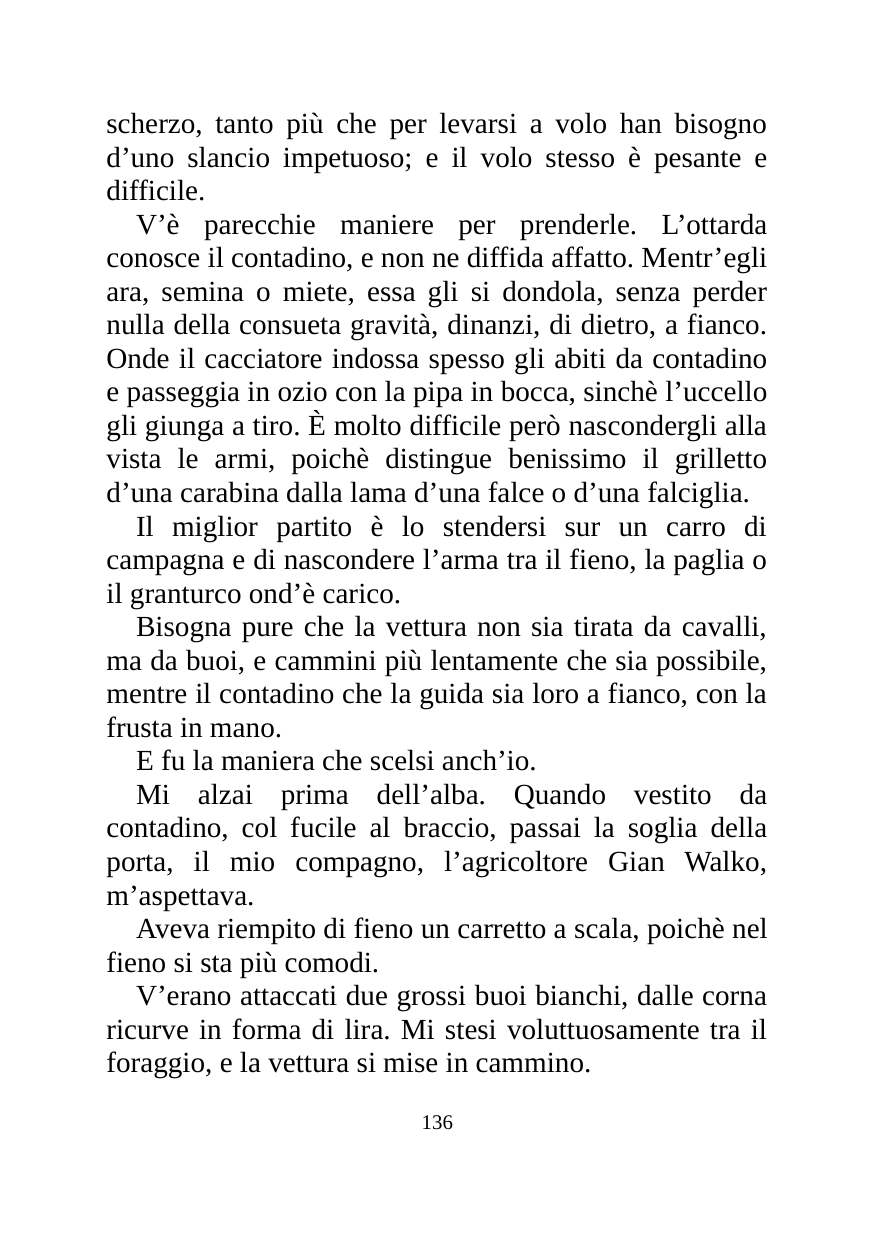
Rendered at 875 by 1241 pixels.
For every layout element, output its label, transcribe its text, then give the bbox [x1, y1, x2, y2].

text Il miglior partito è lo stendersi sur un carro di campagna e di nascondere l’arma tra il fieno, la paglia o il granturco ond’è carico. [106, 509, 768, 609]
text V’erano attaccati due grossi buoi bianchi, dalle corna ricurve in forma di lira. Mi stesi voluttuosamente tra il foraggio, e la vettura si mise in cammino. [106, 978, 768, 1079]
text Bisogna pure che la vettura non sia tirata da cavalli, ma da buoi, e cammini più lentamente che sia possibile, mentre il contadino che la guida sia loro a fianco, con la frusta in mano. [106, 609, 768, 743]
text V’è parecchie maniere per prenderle. L’ottarda conosce il contadino, e non ne diffida affatto. Mentr’egli ara, semina o miete, essa gli si dondola, senza perder nulla della consueta gravità, dinanzi, di dietro, a fianco. Onde il cacciatore indossa spesso gli abiti da contadino e passeggia in ozio con la pipa in bocca, sinchè l’uccello gli giunga a tiro. È molto difficile però nascondergli alla vista le armi, poichè distingue benissimo il grilletto d’una carabina dalla lama d’una falce o d’una falciglia. [106, 207, 768, 509]
text scherzo, tanto più che per levarsi a volo han bisogno d’uno slancio impetuoso; e il volo stesso è pesante e difficile. [106, 106, 768, 207]
text E fu la maniera che scelsi anch’io. [106, 743, 768, 777]
text Aveva riempito di fieno un carretto a scala, poichè nel fieno si sta più comodi. [106, 911, 768, 978]
text Mi alzai prima dell’alba. Quando vestito da contadino, col fucile al braccio, passai la soglia della porta, il mio compagno, l’agricoltore Gian Walko, m’aspettava. [106, 777, 768, 911]
